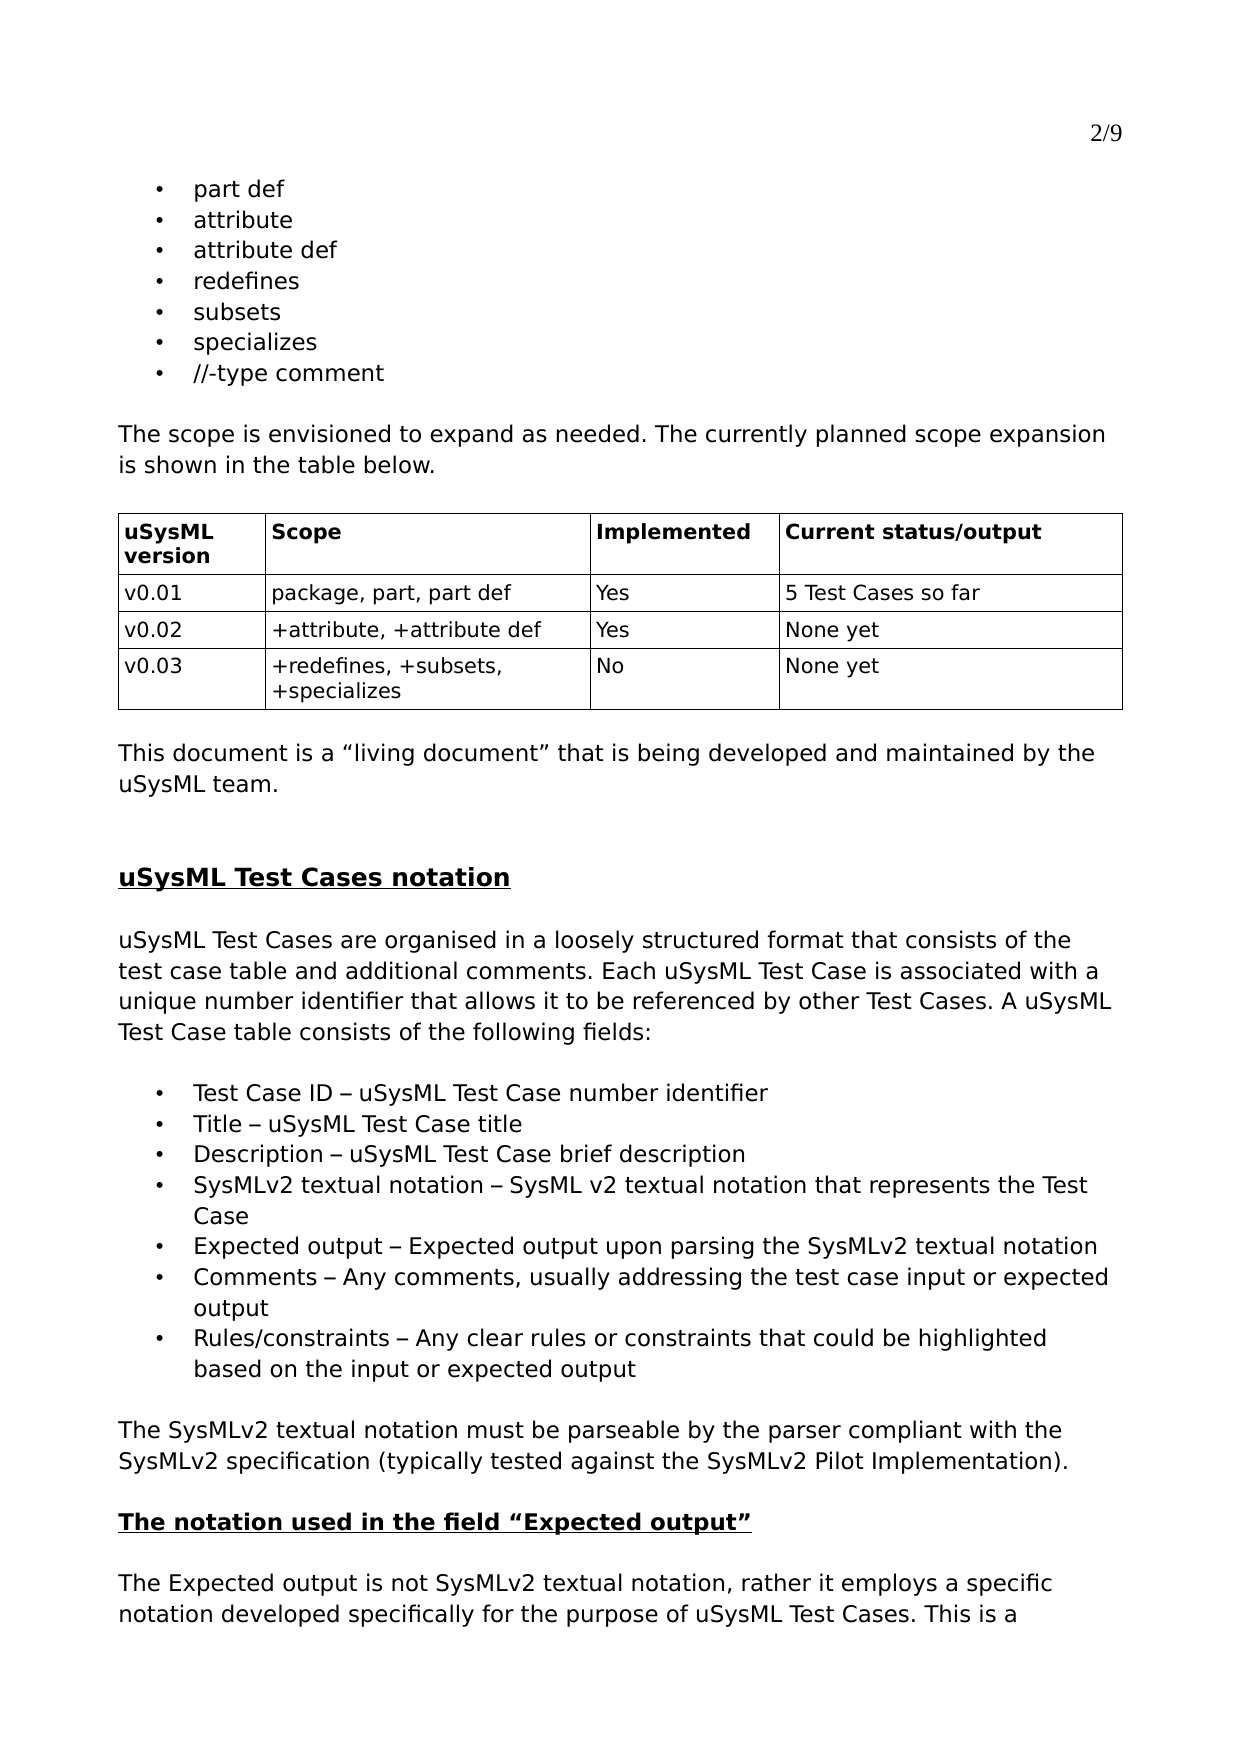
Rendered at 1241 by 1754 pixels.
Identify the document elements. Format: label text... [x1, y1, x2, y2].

list Title uSysML Test Case title [156, 1111, 1122, 1138]
table_cell None yet [780, 612, 1122, 648]
table_cell +attribute, +attribute def [266, 612, 590, 648]
list Rules/constraints Any clear rules or constraints that could be highlighted based on the input or expected output [156, 1325, 1122, 1383]
list attribute [156, 207, 1122, 234]
table_cell No [591, 649, 779, 709]
list Comments Any comments, usually addressing the test case input or expected output [156, 1264, 1122, 1321]
list SysMLv2 textual notation SysML v2 textual notation that represents the Test Case [156, 1172, 1122, 1229]
table_cell v0.03 [119, 649, 265, 709]
text uSysML Test Cases are organised in a loosely structured format that consists of the test case table and additional comments. Each uSysML Test Case is associated with a unique number identifier that allows it to be referenced by other Test Cases. A uSysML Test Case table consists of the following fields: [118, 927, 1122, 1046]
table_header Implemented [591, 514, 779, 574]
table_header Scope [266, 514, 590, 574]
table_cell v0.02 [119, 612, 265, 648]
table_cell None yet [780, 649, 1122, 709]
table_cell Yes [591, 575, 779, 611]
text The Expected output is not SysMLv2 textual notation, rather it employs a specific notation developed specifically for the purpose of uSysML Test Cases. This is a [118, 1570, 1122, 1628]
list Test Case ID uSysML Test Case number identifier [156, 1080, 1122, 1107]
text The scope is envisioned to expand as needed. The currently planned scope expansion is shown in the table below. [118, 421, 1122, 479]
table_cell package, part, part def [266, 575, 590, 611]
table_cell Yes [591, 612, 779, 648]
table_header uSysML version [119, 514, 265, 574]
table_header Current status/output [780, 514, 1122, 574]
list specializes [156, 329, 1122, 356]
list redefines [156, 268, 1122, 295]
list part def [156, 176, 1122, 203]
list Expected output Expected output upon parsing the SysMLv2 textual notation [156, 1233, 1122, 1260]
list subsets [156, 299, 1122, 326]
table_cell 5 Test Cases so far [780, 575, 1122, 611]
text uSysML Test Cases notation [118, 863, 1122, 892]
table_cell +redefines, +subsets, +specializes [266, 649, 590, 709]
text This document is a “living document” that is being developed and maintained by the uSysML team. [118, 741, 1122, 798]
list //-type comment [156, 360, 1122, 387]
text The notation used in the field “Expected output” [118, 1509, 1122, 1536]
text The SysMLv2 textual notation must be parseable by the parser compliant with the SysMLv2 specification (typically tested against the SysMLv2 Pilot Implementation). [118, 1417, 1122, 1474]
list attribute def [156, 238, 1122, 264]
list Description uSysML Test Case brief description [156, 1142, 1122, 1168]
table_cell v0.01 [119, 575, 265, 611]
